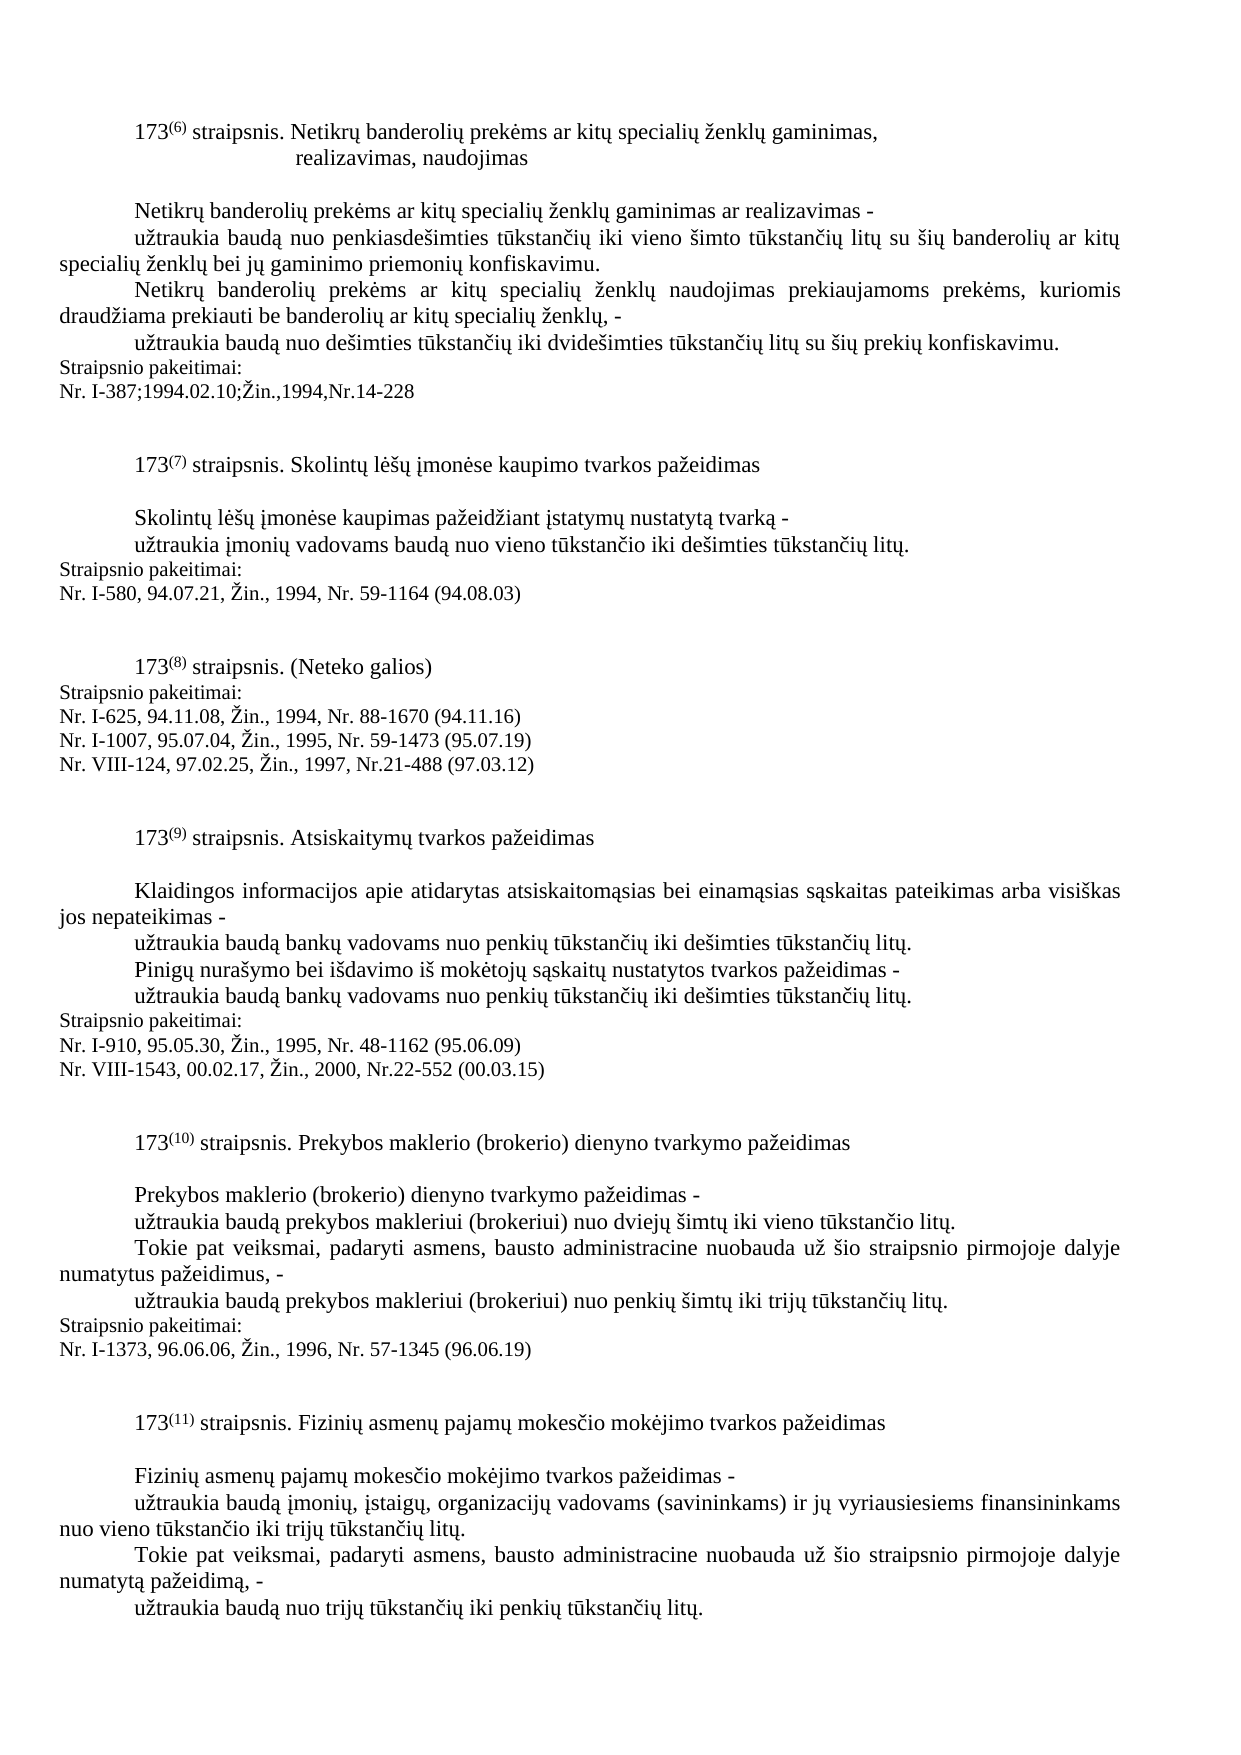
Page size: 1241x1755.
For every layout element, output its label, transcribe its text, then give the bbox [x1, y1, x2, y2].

text Straipsnio pakeitimai: [59, 1008, 1122, 1032]
text Tokie pat veiksmai, padaryti asmens, bausto administracine nuobauda už šio straipsnio pirmojoje dalyje numatytą pažeidimą, - [59, 1541, 1122, 1594]
text Nr. VIII-1543, 00.02.17, Žin., 2000, Nr.22-552 (00.03.15) [59, 1057, 1122, 1081]
text užtraukia baudą bankų vadovams nuo penkių tūkstančių iki dešimties tūkstančių litų. [59, 929, 1122, 956]
text Nr. I-625, 94.11.08, Žin., 1994, Nr. 88-1670 (94.11.16) [59, 704, 1122, 728]
text Netikrų banderolių prekėms ar kitų specialių ženklų gaminimas ar realizavimas - [59, 197, 1122, 223]
text Netikrų banderolių prekėms ar kitų specialių ženklų naudojimas prekiaujamoms prekėms, kuriomis draudžiama prekiauti be banderolių ar kitų specialių ženklų, - [59, 276, 1122, 329]
text 173(7) straipsnis. Skolintų lėšų įmonėse kaupimo tvarkos pažeidimas [59, 452, 1122, 478]
text užtraukia baudą nuo dešimties tūkstančių iki dvidešimties tūkstančių litų su šių prekių konfiskavimu. [59, 329, 1122, 355]
text Straipsnio pakeitimai: [59, 679, 1122, 704]
text Fizinių asmenų pajamų mokesčio mokėjimo tvarkos pažeidimas - [59, 1462, 1122, 1488]
text 173(10) straipsnis. Prekybos maklerio (brokerio) dienyno tvarkymo pažeidimas [59, 1129, 1122, 1155]
text užtraukia baudą nuo trijų tūkstančių iki penkių tūkstančių litų. [59, 1594, 1122, 1620]
text Straipsnio pakeitimai: [59, 1313, 1122, 1337]
text užtraukia baudą įmonių, įstaigų, organizacijų vadovams (savininkams) ir jų vyriausiesiems finansininkams nuo vieno tūkstančio iki trijų tūkstančių litų. [59, 1488, 1122, 1541]
text Nr. VIII-124, 97.02.25, Žin., 1997, Nr.21-488 (97.03.12) [59, 752, 1122, 776]
text Prekybos maklerio (brokerio) dienyno tvarkymo pažeidimas - [59, 1181, 1122, 1208]
text užtraukia baudą prekybos makleriui (brokeriui) nuo dviejų šimtų iki vieno tūkstančio litų. [59, 1208, 1122, 1234]
text Nr. I-910, 95.05.30, Žin., 1995, Nr. 48-1162 (95.06.09) [59, 1032, 1122, 1057]
text Nr. I-1373, 96.06.06, Žin., 1996, Nr. 57-1345 (96.06.19) [59, 1337, 1122, 1361]
text užtraukia įmonių vadovams baudą nuo vieno tūkstančio iki dešimties tūkstančių litų. [59, 531, 1122, 557]
text 173(9) straipsnis. Atsiskaitymų tvarkos pažeidimas [59, 824, 1122, 850]
text užtraukia baudą bankų vadovams nuo penkių tūkstančių iki dešimties tūkstančių litų. [59, 982, 1122, 1008]
text Straipsnio pakeitimai: [59, 355, 1122, 379]
text Straipsnio pakeitimai: [59, 557, 1122, 581]
text Nr. I-1007, 95.07.04, Žin., 1995, Nr. 59-1473 (95.07.19) [59, 728, 1122, 752]
text Skolintų lėšų įmonėse kaupimas pažeidžiant įstatymų nustatytą tvarką - [59, 504, 1122, 531]
text užtraukia baudą nuo penkiasdešimties tūkstančių iki vieno šimto tūkstančių litų su šių banderolių ar kitų specialių ženklų bei jų gaminimo priemonių konfiskavimu. [59, 223, 1122, 276]
text Nr. I-387;1994.02.10;Žin.,1994,Nr.14-228 [59, 379, 1122, 403]
text Nr. I-580, 94.07.21, Žin., 1994, Nr. 59-1164 (94.08.03) [59, 581, 1122, 605]
text 173(8) straipsnis. (Neteko galios) [59, 653, 1122, 679]
text užtraukia baudą prekybos makleriui (brokeriui) nuo penkių šimtų iki trijų tūkstančių litų. [59, 1287, 1122, 1313]
text 173(6) straipsnis. Netikrų banderolių prekėms ar kitų specialių ženklų gaminimas, [59, 118, 1122, 144]
text Klaidingos informacijos apie atidarytas atsiskaitomąsias bei einamąsias sąskaitas pateikimas arba visiškas jos nepateikimas - [59, 877, 1122, 929]
text 173(11) straipsnis. Fizinių asmenų pajamų mokesčio mokėjimo tvarkos pažeidimas [134, 1409, 1122, 1436]
text Tokie pat veiksmai, padaryti asmens, bausto administracine nuobauda už šio straipsnio pirmojoje dalyje numatytus pažeidimus, - [59, 1234, 1122, 1287]
text Pinigų nurašymo bei išdavimo iš mokėtojų sąskaitų nustatytos tvarkos pažeidimas - [59, 956, 1122, 982]
text realizavimas, naudojimas [59, 144, 1122, 171]
